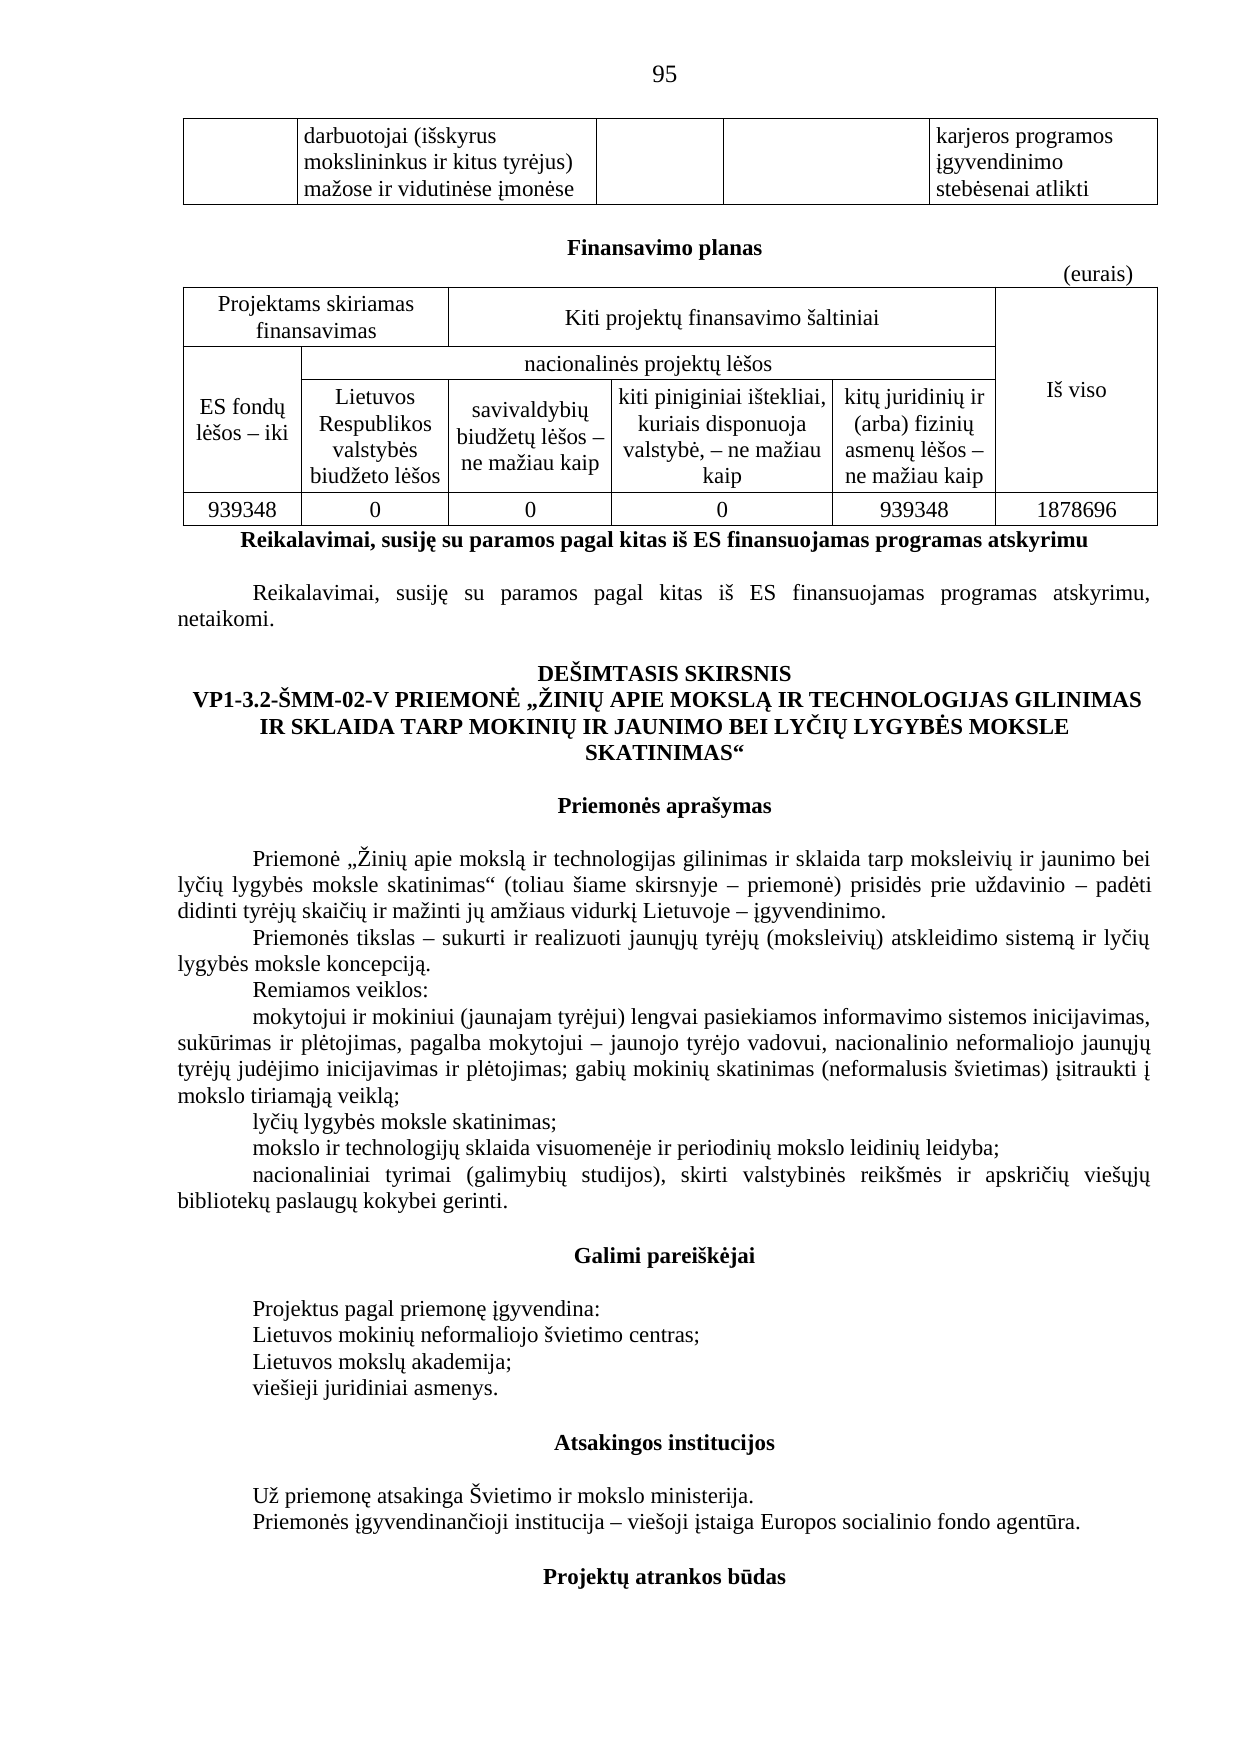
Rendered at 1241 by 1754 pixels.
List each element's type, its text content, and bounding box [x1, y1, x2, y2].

table_cell nacionalinės projektų lėšos [302, 347, 995, 379]
table_cell 0 [612, 493, 832, 525]
text nacionaliniai tyrimai (galimybių studijos), skirti valstybinės reikšmės ir apskričių viešųjų bibliotekų paslaugų kokybei gerinti. [177, 1161, 1152, 1213]
text DEŠIMTASIS SKIRSNIS [177, 660, 1152, 686]
table_cell 0 [449, 493, 611, 525]
text Projektų atrankos būdas [177, 1563, 1152, 1590]
text viešieji juridiniai asmenys. [177, 1374, 1152, 1400]
table_cell [597, 119, 723, 204]
table_cell kiti piniginiai ištekliai, kuriais disponuoja valstybė, – ne mažiau kaip [612, 380, 832, 492]
text VP1-3.2-ŠMM-02-V PRIEMONĖ „ŽINIŲ APIE MOKSLĄ IR TECHNOLOGIJAS GILINIMAS IR SKLAIDA TARP MOKINIŲ IR JAUNIMO BEI LYČIŲ LYGYBĖS MOKSLE SKATINIMAS“ [177, 686, 1152, 766]
table_cell Lietuvos Respublikos valstybės biudžeto lėšos [302, 380, 448, 492]
table_cell 0 [302, 493, 448, 525]
table_cell [184, 119, 297, 204]
text Atsakingos institucijos [177, 1429, 1152, 1456]
text Galimi pareiškėjai [177, 1242, 1152, 1269]
text Priemonės įgyvendinančioji institucija – viešoji įstaiga Europos socialinio fondo agentūra. [177, 1508, 1152, 1534]
table_cell kitų juridinių ir (arba) fizinių asmenų lėšos – ne mažiau kaip [833, 380, 995, 492]
text lyčių lygybės moksle skatinimas; [177, 1108, 1152, 1134]
text Reikalavimai, susiję su paramos pagal kitas iš ES finansuojamas programas atskyrimu, netaikomi. [177, 579, 1152, 631]
text Finansavimo planas [177, 234, 1152, 260]
table_cell [724, 119, 929, 204]
text Už priemonę atsakinga Švietimo ir mokslo ministerija. [177, 1482, 1152, 1508]
table_cell 1878696 [996, 493, 1157, 525]
text Reikalavimai, susiję su paramos pagal kitas iš ES finansuojamas programas atskyrimu [177, 526, 1152, 552]
text (eurais) [177, 260, 1152, 287]
text mokytojui ir mokiniui (jaunajam tyrėjui) lengvai pasiekiamos informavimo sistemos inicijavimas, sukūrimas ir plėtojimas, pagalba mokytojui – jaunojo tyrėjo vadovui, nacionalinio neformaliojo jaunųjų tyrėjų judėjimo inicijavimas ir plėtojimas; gabių mokinių skatinimas (neformalusis švietimas) įsitraukti į mokslo tiriamąją veiklą; [177, 1003, 1152, 1108]
text Lietuvos mokinių neformaliojo švietimo centras; [177, 1321, 1152, 1348]
table_cell 939348 [184, 493, 301, 525]
table_cell ES fondų lėšos – iki [184, 347, 301, 492]
table_cell 939348 [833, 493, 995, 525]
table_header Kiti projektų finansavimo šaltiniai [449, 288, 995, 346]
table_cell karjeros programos įgyvendinimo stebėsenai atlikti [930, 119, 1157, 204]
text Priemonė „Žinių apie mokslą ir technologijas gilinimas ir sklaida tarp moksleivių ir jaunimo bei lyčių lygybės moksle skatinimas“ (toliau šiame skirsnyje – priemonė) prisidės prie uždavinio – padėti didinti tyrėjų skaičių ir mažinti jų amžiaus vidurkį Lietuvoje – įgyvendinimo. [177, 844, 1152, 924]
text mokslo ir technologijų sklaida visuomenėje ir periodinių mokslo leidinių leidyba; [177, 1134, 1152, 1161]
text Lietuvos mokslų akademija; [177, 1348, 1152, 1374]
table_cell darbuotojai (išskyrus mokslininkus ir kitus tyrėjus) mažose ir vidutinėse įmonėse [298, 119, 596, 204]
text Priemonės aprašymas [177, 792, 1152, 818]
table_header Projektams skiriamas finansavimas [184, 288, 448, 346]
text Priemonės tikslas – sukurti ir realizuoti jaunųjų tyrėjų (moksleivių) atskleidimo sistemą ir lyčių lygybės moksle koncepciją. [177, 924, 1152, 976]
text Projektus pagal priemonę įgyvendina: [177, 1295, 1152, 1321]
table_header Iš viso [996, 288, 1157, 492]
text Remiamos veiklos: [177, 976, 1152, 1003]
table_cell savivaldybių biudžetų lėšos – ne mažiau kaip [449, 380, 611, 492]
